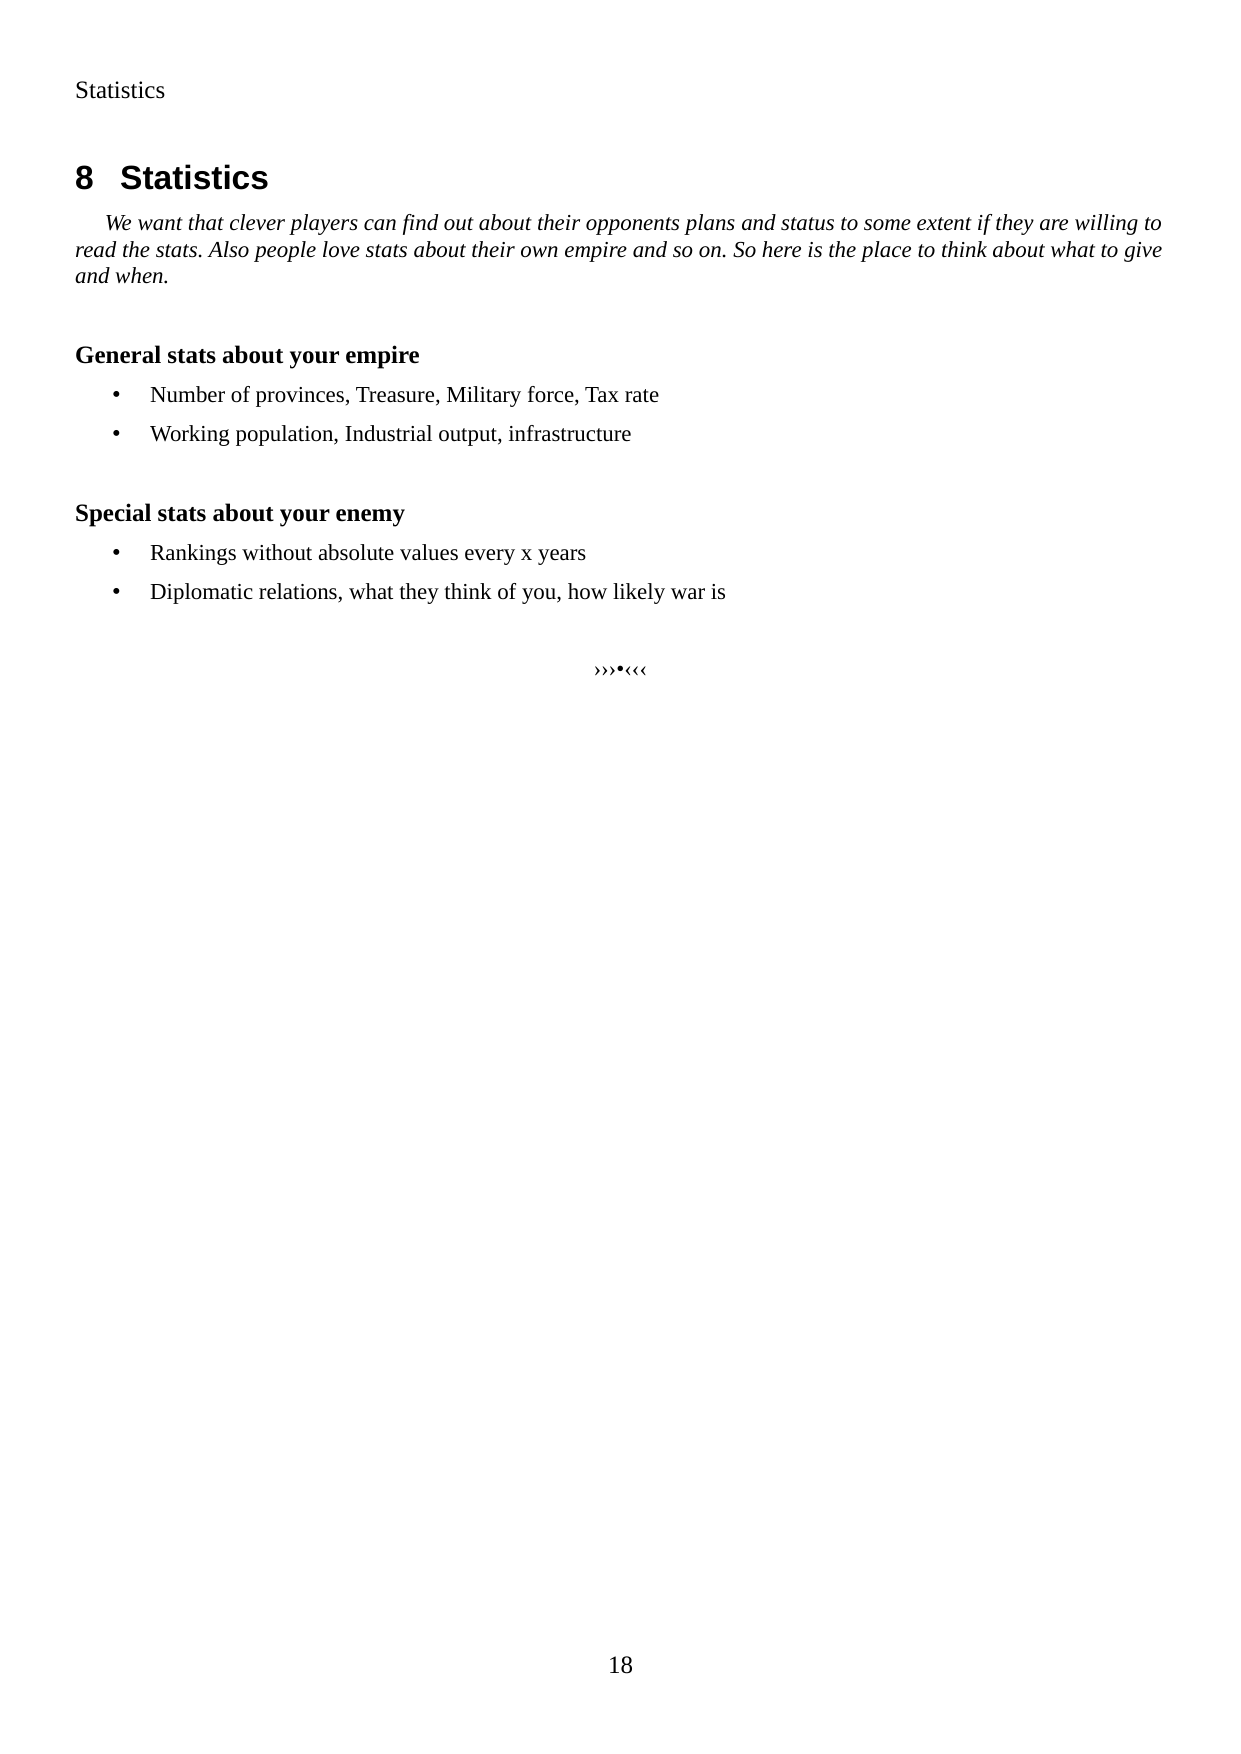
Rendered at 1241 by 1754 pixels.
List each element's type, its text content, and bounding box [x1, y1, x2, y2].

list Rankings without absolute values every x years [112, 539, 1166, 565]
text We want that clever players can find out about their opponents plans and status to some extent if they are willing to read the stats. Also people love stats about their own empire and so on. So here is the place to think about what to give and when. [75, 209, 1166, 288]
text Special stats about your enemy [75, 498, 1166, 526]
list Diplomatic relations, what they think of you, how likely war is [112, 578, 1166, 604]
list Number of provinces, Treasure, Military force, Tax rate [112, 381, 1166, 407]
text General stats about your empire [75, 340, 1166, 368]
list Working population, Industrial output, infrastructure [112, 420, 1166, 446]
text ›››•‹‹‹ [75, 655, 1166, 682]
subtitle Statistics [75, 158, 1166, 197]
